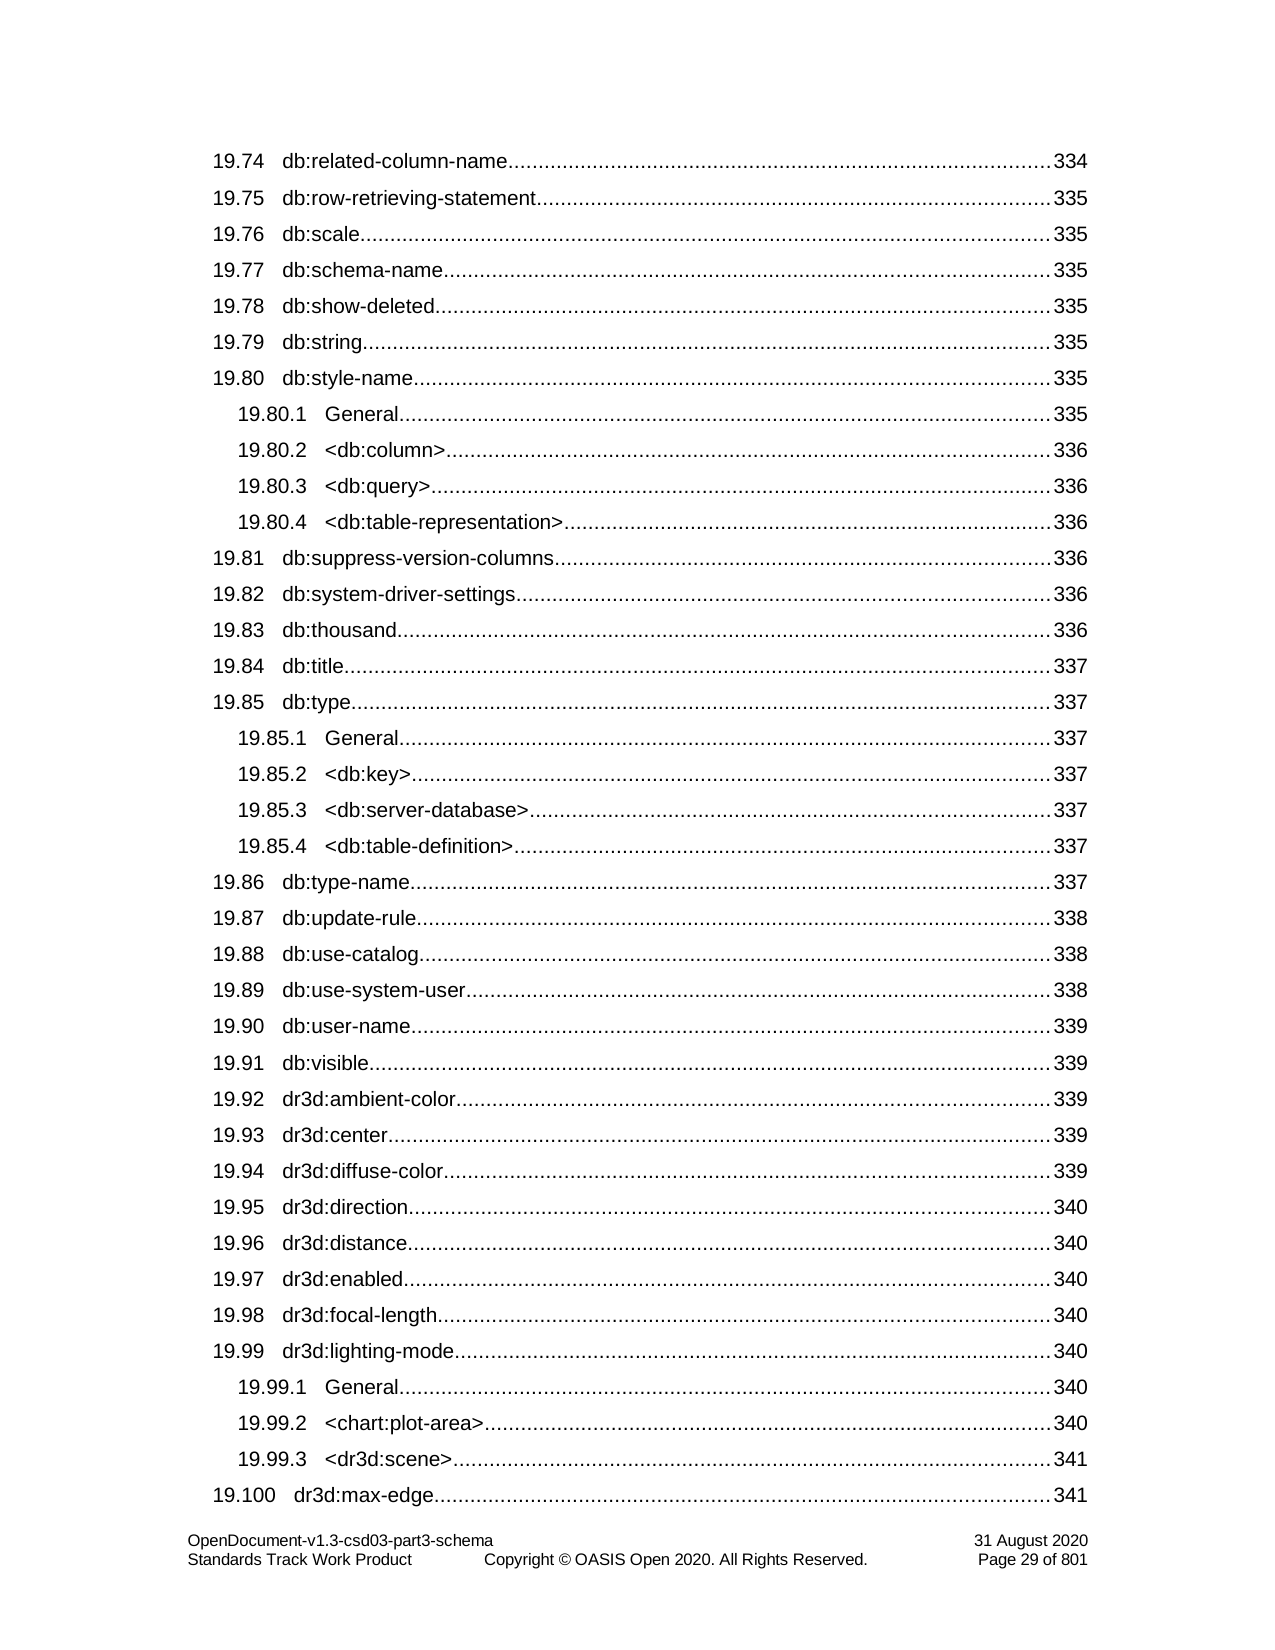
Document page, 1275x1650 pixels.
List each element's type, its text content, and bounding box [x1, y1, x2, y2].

text 19.99.3 <dr3d:scene> 341 [237, 1447, 1088, 1471]
text 19.85 db:type 337 [212, 691, 1088, 714]
text 19.99.2 <chart:plot-area> 340 [237, 1411, 1088, 1435]
text 19.85.3 <db:server-database> 337 [237, 799, 1088, 822]
text 19.86 db:type-name 337 [212, 871, 1088, 894]
text 19.88 db:use-catalog 338 [212, 943, 1088, 966]
text 19.87 db:update-rule 338 [212, 907, 1088, 930]
text 19.80.4 <db:table-representation> 336 [237, 510, 1088, 534]
text 19.89 db:use-system-user 338 [212, 979, 1088, 1002]
text 19.97 dr3d:enabled 340 [212, 1267, 1088, 1291]
text 19.94 dr3d:diffuse-color 339 [212, 1159, 1088, 1183]
text 19.98 dr3d:focal-length 340 [212, 1303, 1088, 1327]
text 19.80.2 <db:column> 336 [237, 438, 1088, 462]
text 19.80.3 <db:query> 336 [237, 474, 1088, 498]
text 19.85.1 General 337 [237, 727, 1088, 750]
text 19.84 db:title 337 [212, 654, 1088, 678]
text 19.76 db:scale 335 [212, 222, 1088, 246]
text 19.96 dr3d:distance 340 [212, 1231, 1088, 1255]
text 19.80.1 General 335 [237, 402, 1088, 426]
text 19.93 dr3d:center 339 [212, 1123, 1088, 1147]
text 19.85.4 <db:table-definition> 337 [237, 835, 1088, 858]
text 19.91 db:visible 339 [212, 1051, 1088, 1074]
text 19.74 db:related-column-name 334 [212, 150, 1088, 173]
text 19.79 db:string 335 [212, 330, 1088, 354]
text 19.100 dr3d:max-edge 341 [212, 1483, 1088, 1507]
text 19.92 dr3d:ambient-color 339 [212, 1087, 1088, 1111]
text 19.75 db:row-retrieving-statement 335 [212, 186, 1088, 209]
text 19.80 db:style-name 335 [212, 366, 1088, 390]
text 19.90 db:user-name 339 [212, 1015, 1088, 1038]
text 19.99.1 General 340 [237, 1375, 1088, 1399]
text 19.85.2 <db:key> 337 [237, 763, 1088, 786]
text 19.81 db:suppress-version-columns 336 [212, 546, 1088, 570]
text 19.83 db:thousand 336 [212, 618, 1088, 642]
text 19.95 dr3d:direction 340 [212, 1195, 1088, 1219]
text 19.78 db:show-deleted 335 [212, 294, 1088, 318]
text 19.77 db:schema-name 335 [212, 258, 1088, 282]
text 19.99 dr3d:lighting-mode 340 [212, 1339, 1088, 1363]
text 19.82 db:system-driver-settings 336 [212, 582, 1088, 606]
